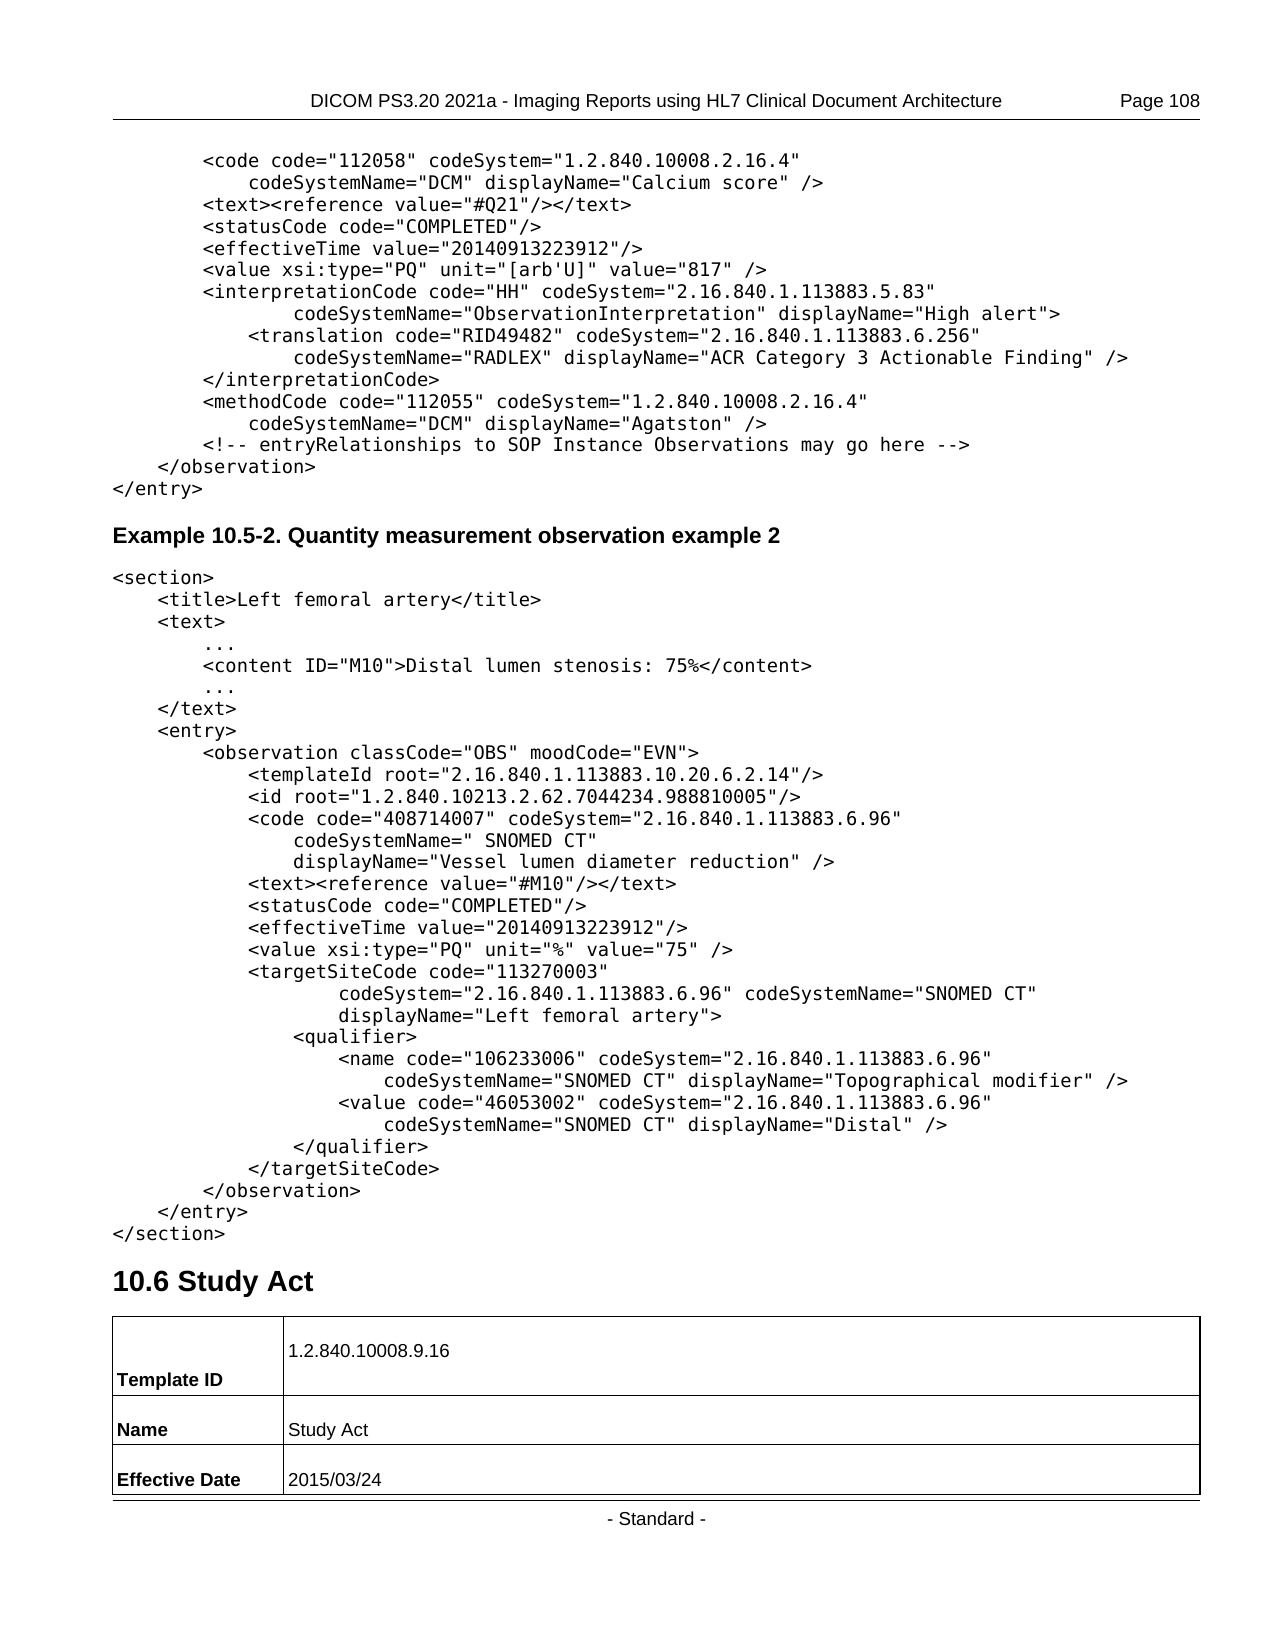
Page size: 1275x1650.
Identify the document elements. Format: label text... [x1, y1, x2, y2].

table_header Template ID [113, 1317, 283, 1395]
table_cell Study Act [284, 1396, 1199, 1444]
table_cell Effective Date [113, 1445, 283, 1494]
text <code code="112058" codeSystem="1.2.840.10008.2.16.4" codeSystemName="DCM" displayName="Calcium score" /> <text><reference value="#Q21"/></text> <statusCode code="COMPLETED"/> <effectiveTime value="20140913223912"/> <value xsi:type="PQ" unit="[arb'U]" value="817" /> <interpretationCode code="HH" codeSystem="2.16.840.1.113883.5.83" codeSystemName="ObservationInterpretation" displayName="High alert"> <translation code="RID49482" codeSystem="2.16.840.1.113883.6.256" codeSystemName="RADLEX" displayName="ACR Category 3 Actionable Finding" /> </interpretationCode> <methodCode code="112055" codeSystem="1.2.840.10008.2.16.4" codeSystemName="DCM" displayName="Agatston" /> <!-- entryRelationships to SOP Instance Observations may go here --> </observation> </entry> [112, 150, 1200, 500]
text Example 10.5-2. Quantity measurement observation example 2 [112, 522, 1200, 548]
table_header 1.2.840.10008.9.16 [284, 1317, 1199, 1395]
table_cell 2015/03/24 [284, 1445, 1199, 1494]
text <section> <title>Left femoral artery</title> <text> ... <content ID="M10">Distal lumen stenosis: 75%</content> ... </text> <entry> <observation classCode="OBS" moodCode="EVN"> <templateId root="2.16.840.1.113883.10.20.6.2.14"/> <id root="1.2.840.10213.2.62.7044234.988810005"/> <code code="408714007" codeSystem="2.16.840.1.113883.6.96" codeSystemName=" SNOMED CT" displayName="Vessel lumen diameter reduction" /> <text><reference value="#M10"/></text> <statusCode code="COMPLETED"/> <effectiveTime value="20140913223912"/> <value xsi:type="PQ" unit="%" value="75" /> <targetSiteCode code="113270003" codeSystem="2.16.840.1.113883.6.96" codeSystemName="SNOMED CT" displayName="Left femoral artery"> <qualifier> <name code="106233006" codeSystem="2.16.840.1.113883.6.96" codeSystemName="SNOMED CT" displayName="Topographical modifier" /> <value code="46053002" codeSystem="2.16.840.1.113883.6.96" codeSystemName="SNOMED CT" displayName="Distal" /> </qualifier> </targetSiteCode> </observation> </entry> </section> [112, 567, 1200, 1245]
table_cell Name [113, 1396, 283, 1444]
text 10.6 Study Act [112, 1264, 1200, 1297]
